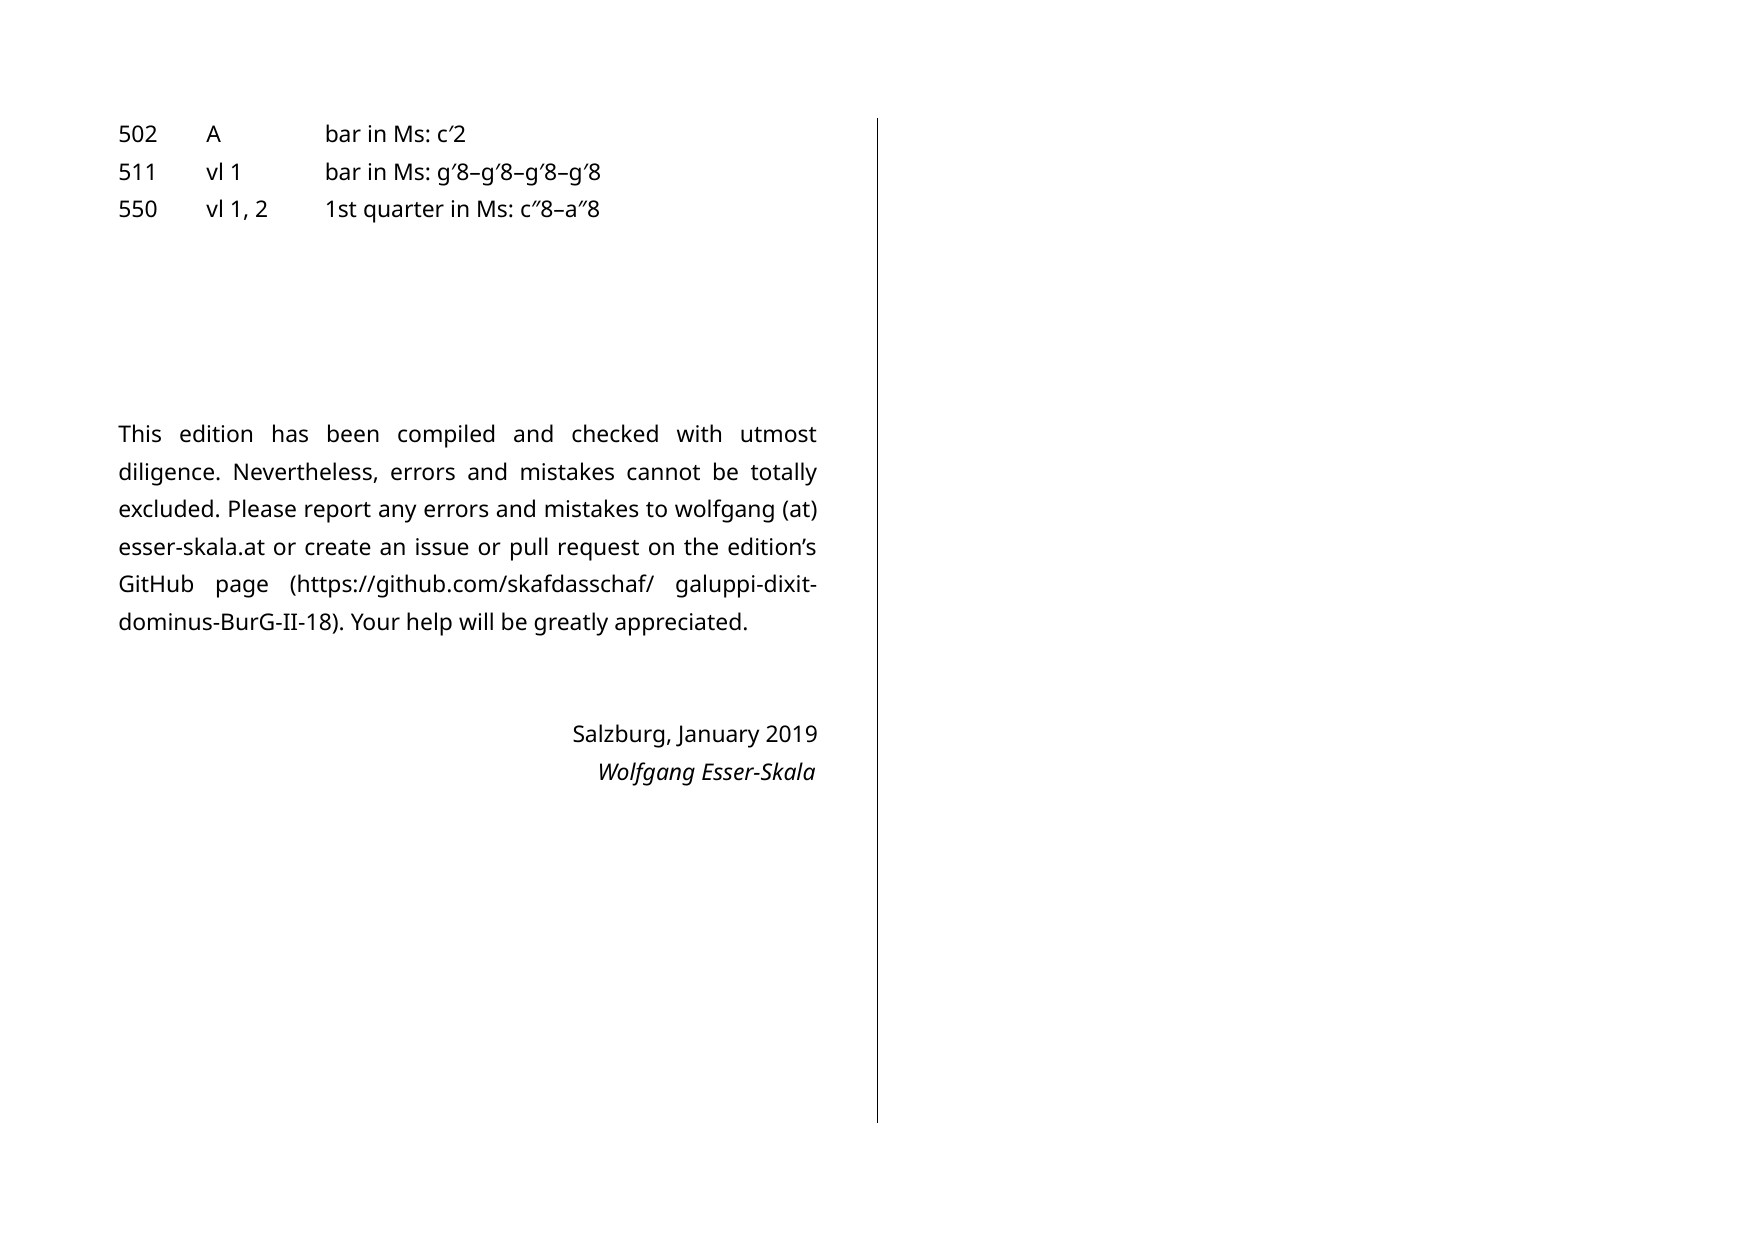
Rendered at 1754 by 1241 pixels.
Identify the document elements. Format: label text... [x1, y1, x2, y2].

text This edition has been compiled and checked with utmost diligence. Nevertheless, errors and mistakes cannot be totally excluded. Please report any errors and mistakes to wolfgang (at) esser-skala.at or create an issue or pull request on the edition’s GitHub page (https://github.com/skafdasschaf/ galuppi-dixit-dominus-BurG-II-18). Your help will be greatly appreciated. [118, 418, 818, 637]
text 502 A bar in Ms: c′2 511 vl 1 bar in Ms: g′8–g′8–g′8–g′8 550 vl 1, 2 1st quarter in Ms: c″8–a″8 [118, 118, 818, 412]
text Salzburg, January 2019 Wolfgang Esser-Skala [118, 718, 818, 787]
